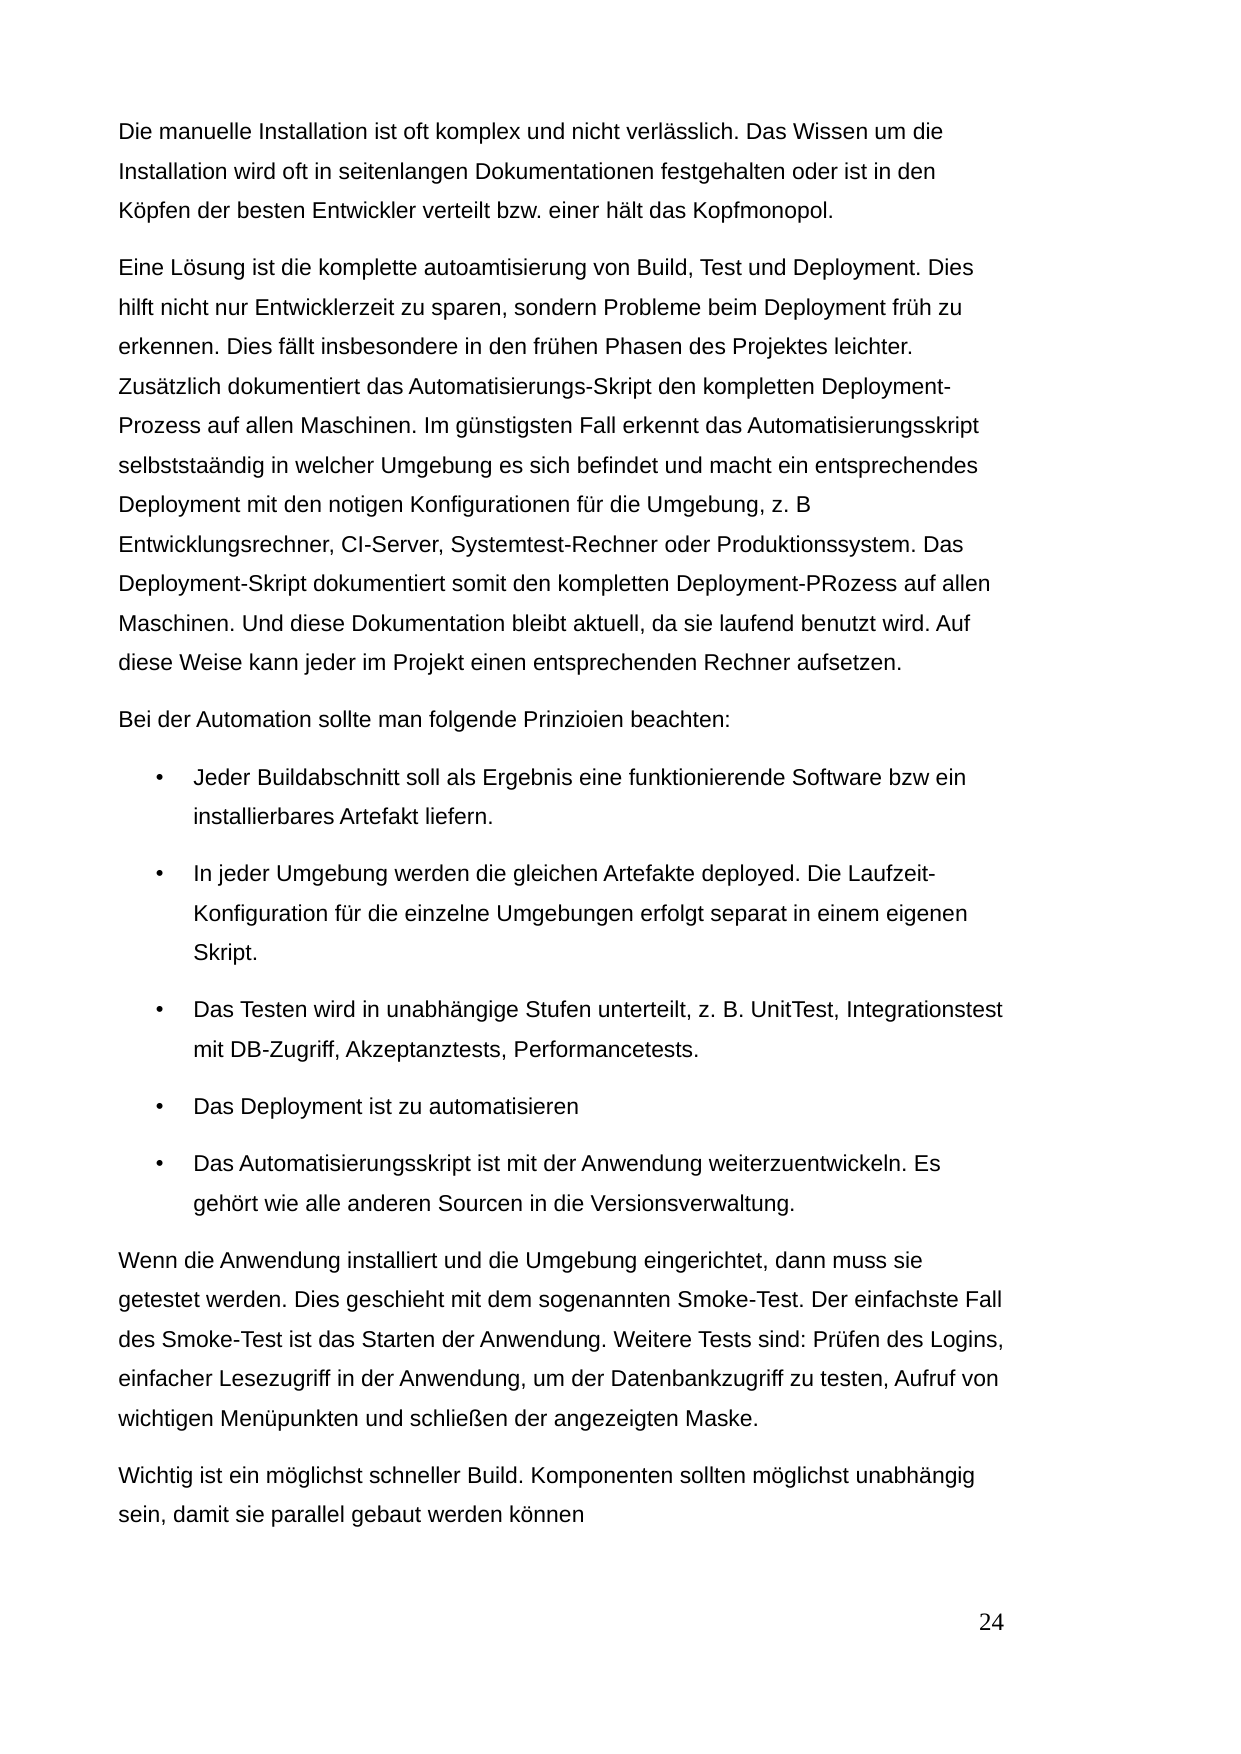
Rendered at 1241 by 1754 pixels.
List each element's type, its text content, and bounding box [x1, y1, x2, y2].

list Jeder Buildabschnitt soll als Ergebnis eine funktionierende Software bzw ein installierbares Artefakt liefern. [156, 763, 1004, 829]
list In jeder Umgebung werden die gleichen Artefakte deployed. Die Laufzeit-Konfiguration für die einzelne Umgebungen erfolgt separat in einem eigenen Skript. [156, 860, 1004, 965]
text Bei der Automation sollte man folgende Prinzioien beachten: [118, 706, 1004, 733]
list Das Deployment ist zu automatisieren [156, 1093, 1004, 1119]
text Die manuelle Installation ist oft komplex und nicht verlässlich. Das Wissen um die Installation wird oft in seitenlangen Dokumentationen festgehalten oder ist in den Köpfen der besten Entwickler verteilt bzw. einer hält das Kopfmonopol. [118, 118, 1004, 223]
text Eine Lösung ist die komplette autoamtisierung von Build, Test und Deployment. Dies hilft nicht nur Entwicklerzeit zu sparen, sondern Probleme beim Deployment früh zu erkennen. Dies fällt insbesondere in den frühen Phasen des Projektes leichter. Zusätzlich dokumentiert das Automatisierungs-Skript den kompletten Deployment-Prozess auf allen Maschinen. Im günstigsten Fall erkennt das Automatisierungsskript selbststaändig in welcher Umgebung es sich befindet und macht ein entsprechendes Deployment mit den notigen Konfigurationen für die Umgebung, z. B Entwicklungsrechner, CI-Server, Systemtest-Rechner oder Produktionssystem. Das Deployment-Skript dokumentiert somit den kompletten Deployment-PRozess auf allen Maschinen. Und diese Dokumentation bleibt aktuell, da sie laufend benutzt wird. Auf diese Weise kann jeder im Projekt einen entsprechenden Rechner aufsetzen. [118, 254, 1004, 675]
list Das Automatisierungsskript ist mit der Anwendung weiterzuentwickeln. Es gehört wie alle anderen Sourcen in die Versionsverwaltung. [156, 1150, 1004, 1216]
list Das Testen wird in unabhängige Stufen unterteilt, z. B. UnitTest, Integrationstest mit DB-Zugriff, Akzeptanztests, Performancetests. [156, 996, 1004, 1062]
text Wichtig ist ein möglichst schneller Build. Komponenten sollten möglichst unabhängig sein, damit sie parallel gebaut werden können [118, 1462, 1004, 1528]
text Wenn die Anwendung installiert und die Umgebung eingerichtet, dann muss sie getestet werden. Dies geschieht mit dem sogenannten Smoke-Test. Der einfachste Fall des Smoke-Test ist das Starten der Anwendung. Weitere Tests sind: Prüfen des Logins, einfacher Lesezugriff in der Anwendung, um der Datenbankzugriff zu testen, Aufruf von wichtigen Menüpunkten und schließen der angezeigten Maske. [118, 1247, 1004, 1431]
